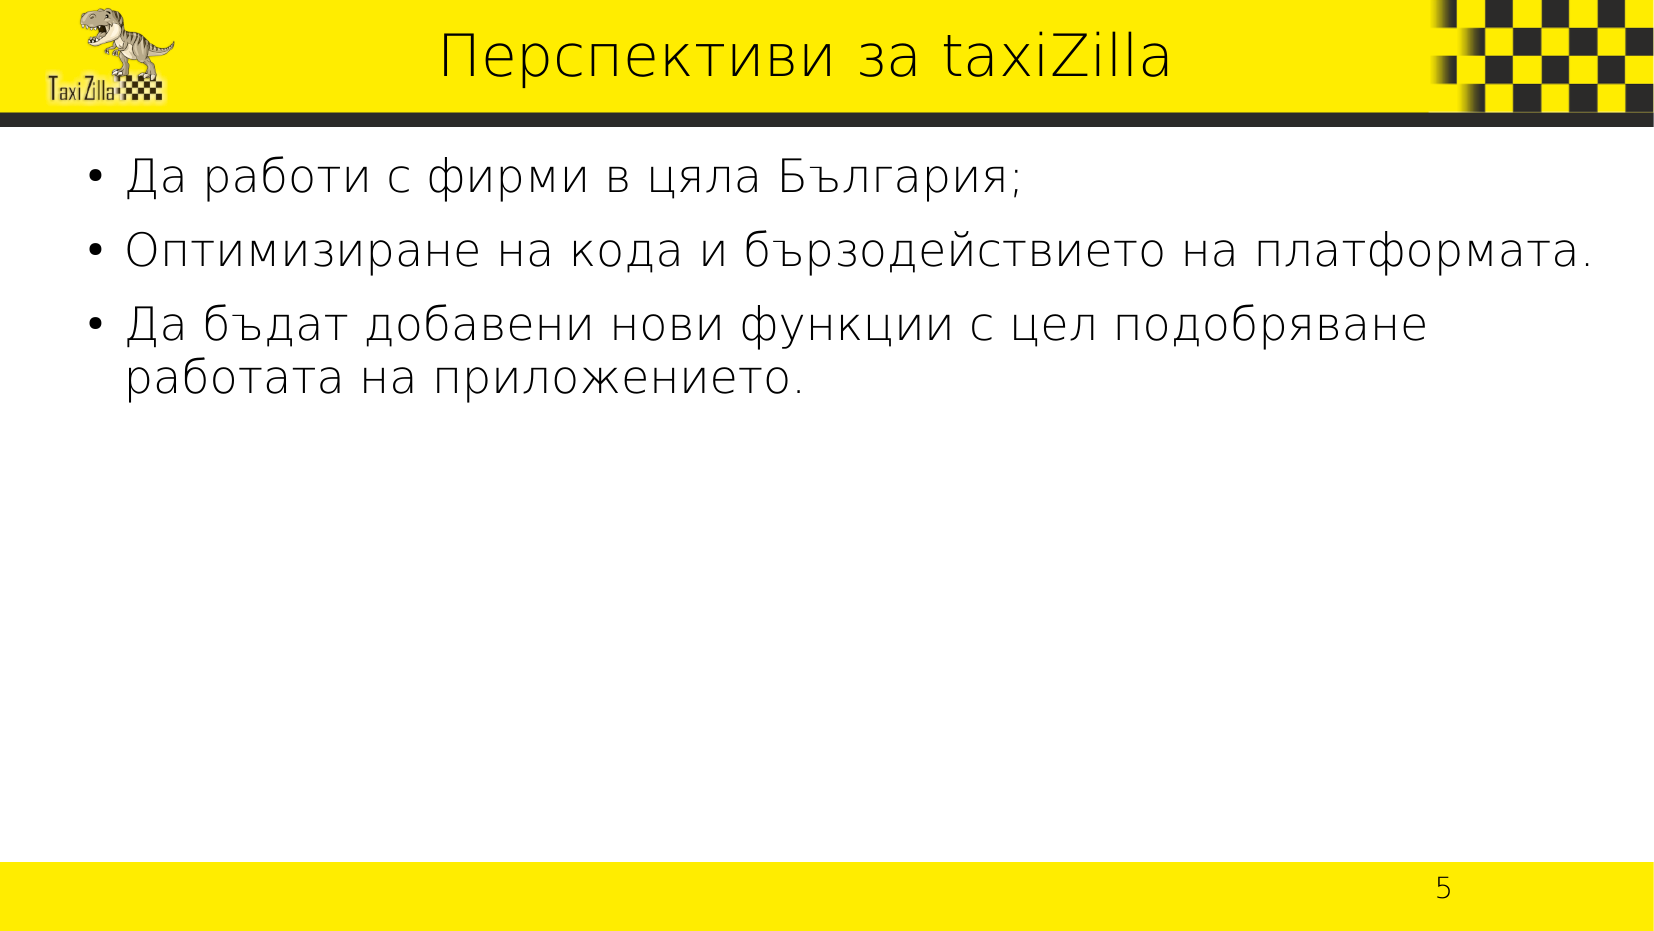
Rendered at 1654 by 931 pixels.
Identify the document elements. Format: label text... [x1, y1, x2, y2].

list Да работи с фирми в цяла България; Оптимизиране на кода и бързодействието на платформата. Да бъдат добавени нови функции с цел подобряване работата на приложението. [75, 150, 1613, 413]
picture [0, 0, 1654, 931]
title Перспективи за taxiZilla [225, 0, 1388, 113]
